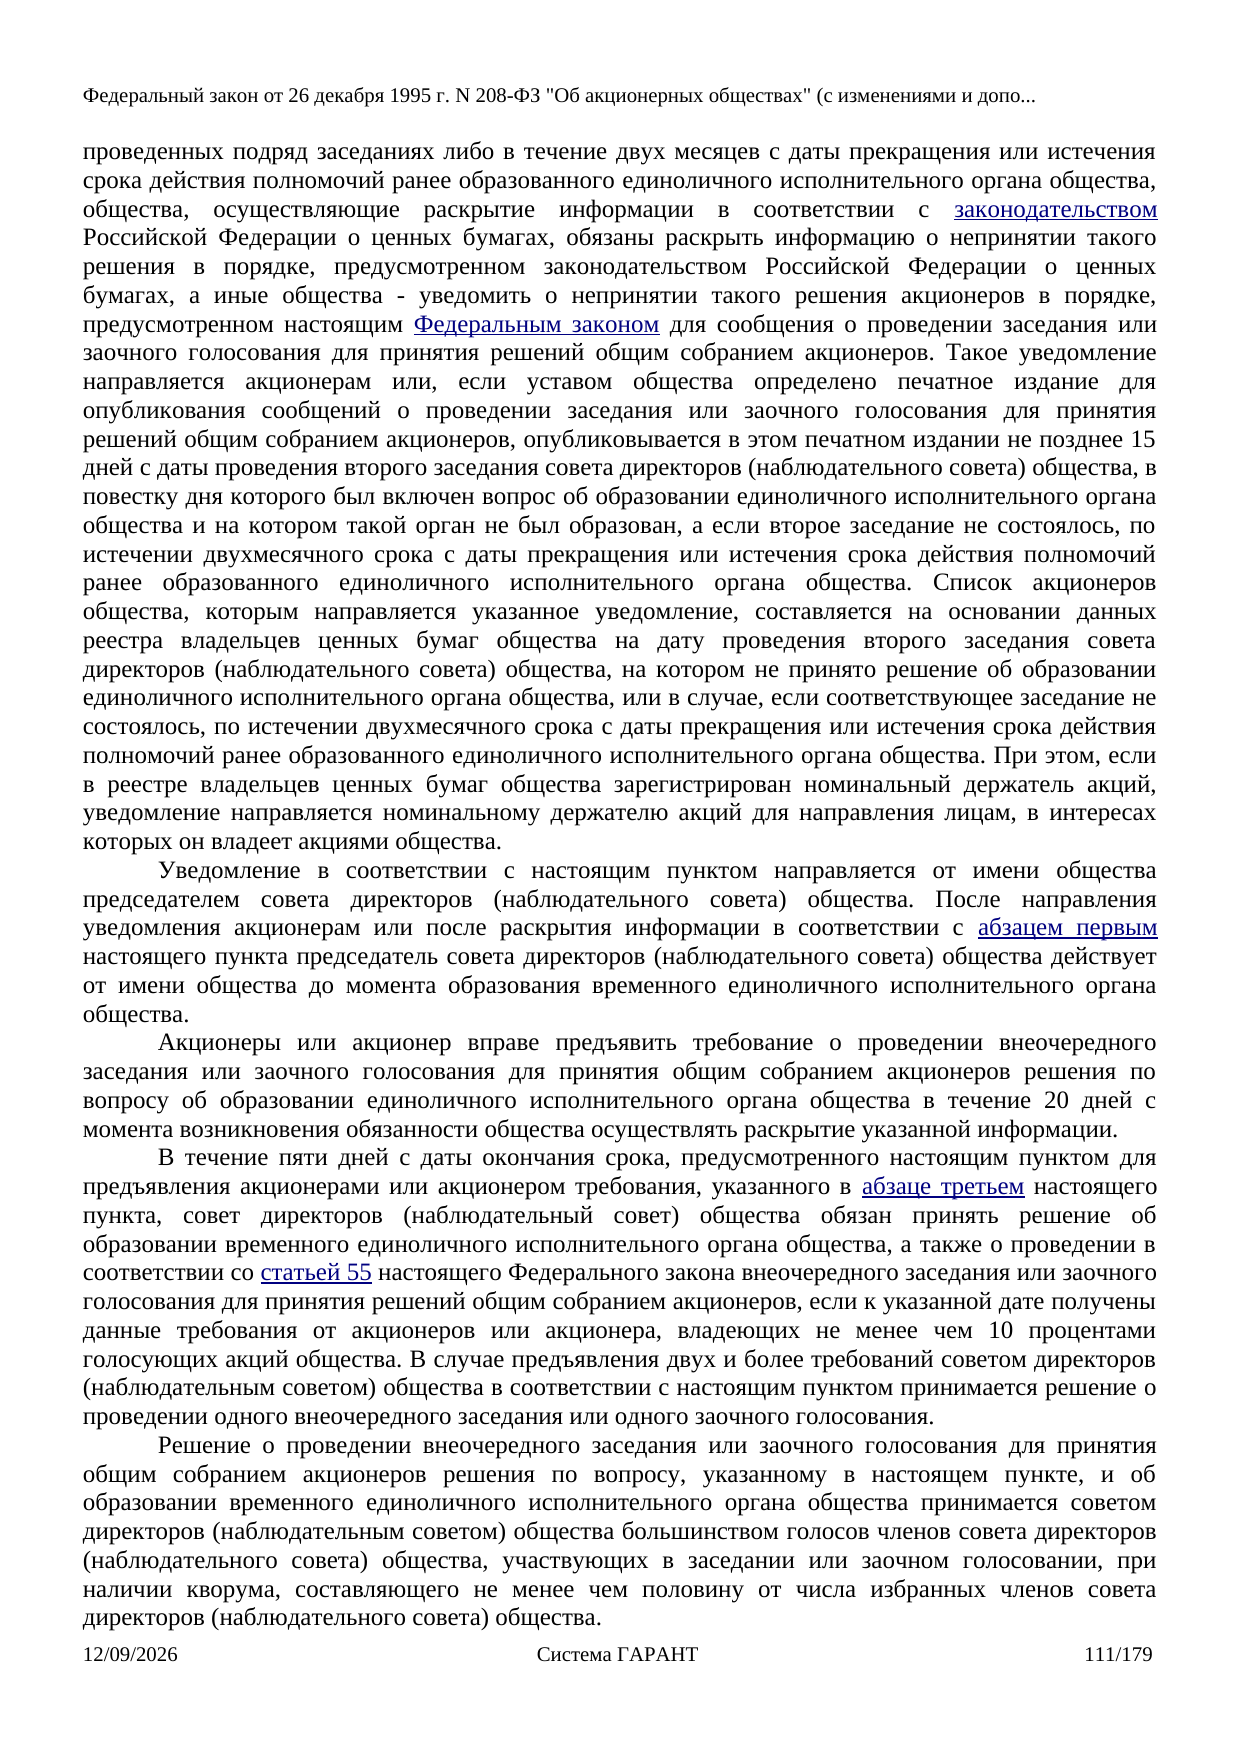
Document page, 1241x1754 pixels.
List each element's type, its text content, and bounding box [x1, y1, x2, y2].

text Акционеры или акционер вправе предъявить требование о проведении внеочередного заседания или заочного голосования для принятия общим собранием акционеров решения по вопросу об образовании единоличного исполнительного органа общества в течение 20 дней с момента возникновения обязанности общества осуществлять раскрытие указанной информации. [83, 1027, 1157, 1142]
text Уведомление в соответствии с настоящим пунктом направляется от имени общества председателем совета директоров (наблюдательного совета) общества. После направления уведомления акционерам или после раскрытия информации в соответствии с абзацем первым настоящего пункта председатель совета директоров (наблюдательного совета) общества действует от имени общества до момента образования временного единоличного исполнительного органа общества. [83, 855, 1157, 1027]
text Решение о проведении внеочередного заседания или заочного голосования для принятия общим собранием акционеров решения по вопросу, указанному в настоящем пункте, и об образовании временного единоличного исполнительного органа общества принимается советом директоров (наблюдательным советом) общества большинством голосов членов совета директоров (наблюдательного совета) общества, участвующих в заседании или заочном голосовании, при наличии кворума, составляющего не менее чем половину от числа избранных членов совета директоров (наблюдательного совета) общества. [83, 1430, 1157, 1631]
text проведенных подряд заседаниях либо в течение двух месяцев с даты прекращения или истечения срока действия полномочий ранее образованного единоличного исполнительного органа общества, общества, осуществляющие раскрытие информации в соответствии с законодательством Российской Федерации о ценных бумагах, обязаны раскрыть информацию о непринятии такого решения в порядке, предусмотренном законодательством Российской Федерации о ценных бумагах, а иные общества - уведомить о непринятии такого решения акционеров в порядке, предусмотренном настоящим Федеральным законом для сообщения о проведении заседания или заочного голосования для принятия решений общим собранием акционеров. Такое уведомление направляется акционерам или, если уставом общества определено печатное издание для опубликования сообщений о проведении заседания или заочного голосования для принятия решений общим собранием акционеров, опубликовывается в этом печатном издании не позднее 15 дней с даты проведения второго заседания совета директоров (наблюдательного совета) общества, в повестку дня которого был включен вопрос об образовании единоличного исполнительного органа общества и на котором такой орган не был образован, а если второе заседание не состоялось, по истечении двухмесячного срока с даты прекращения или истечения срока действия полномочий ранее образованного единоличного исполнительного органа общества. Список акционеров общества, которым направляется указанное уведомление, составляется на основании данных реестра владельцев ценных бумаг общества на дату проведения второго заседания совета директоров (наблюдательного совета) общества, на котором не принято решение об образовании единоличного исполнительного органа общества, или в случае, если соответствующее заседание не состоялось, по истечении двухмесячного срока с даты прекращения или истечения срока действия полномочий ранее образованного единоличного исполнительного органа общества. При этом, если в реестре владельцев ценных бумаг общества зарегистрирован номинальный держатель акций, уведомление направляется номинальному держателю акций для направления лицам, в интересах которых он владеет акциями общества. [83, 136, 1157, 855]
text В течение пяти дней с даты окончания срока, предусмотренного настоящим пунктом для предъявления акционерами или акционером требования, указанного в абзаце третьем настоящего пункта, совет директоров (наблюдательный совет) общества обязан принять решение об образовании временного единоличного исполнительного органа общества, а также о проведении в соответствии со статьей 55 настоящего Федерального закона внеочередного заседания или заочного голосования для принятия решений общим собранием акционеров, если к указанной дате получены данные требования от акционеров или акционера, владеющих не менее чем 10 процентами голосующих акций общества. В случае предъявления двух и более требований советом директоров (наблюдательным советом) общества в соответствии с настоящим пунктом принимается решение о проведении одного внеочередного заседания или одного заочного голосования. [83, 1142, 1157, 1430]
